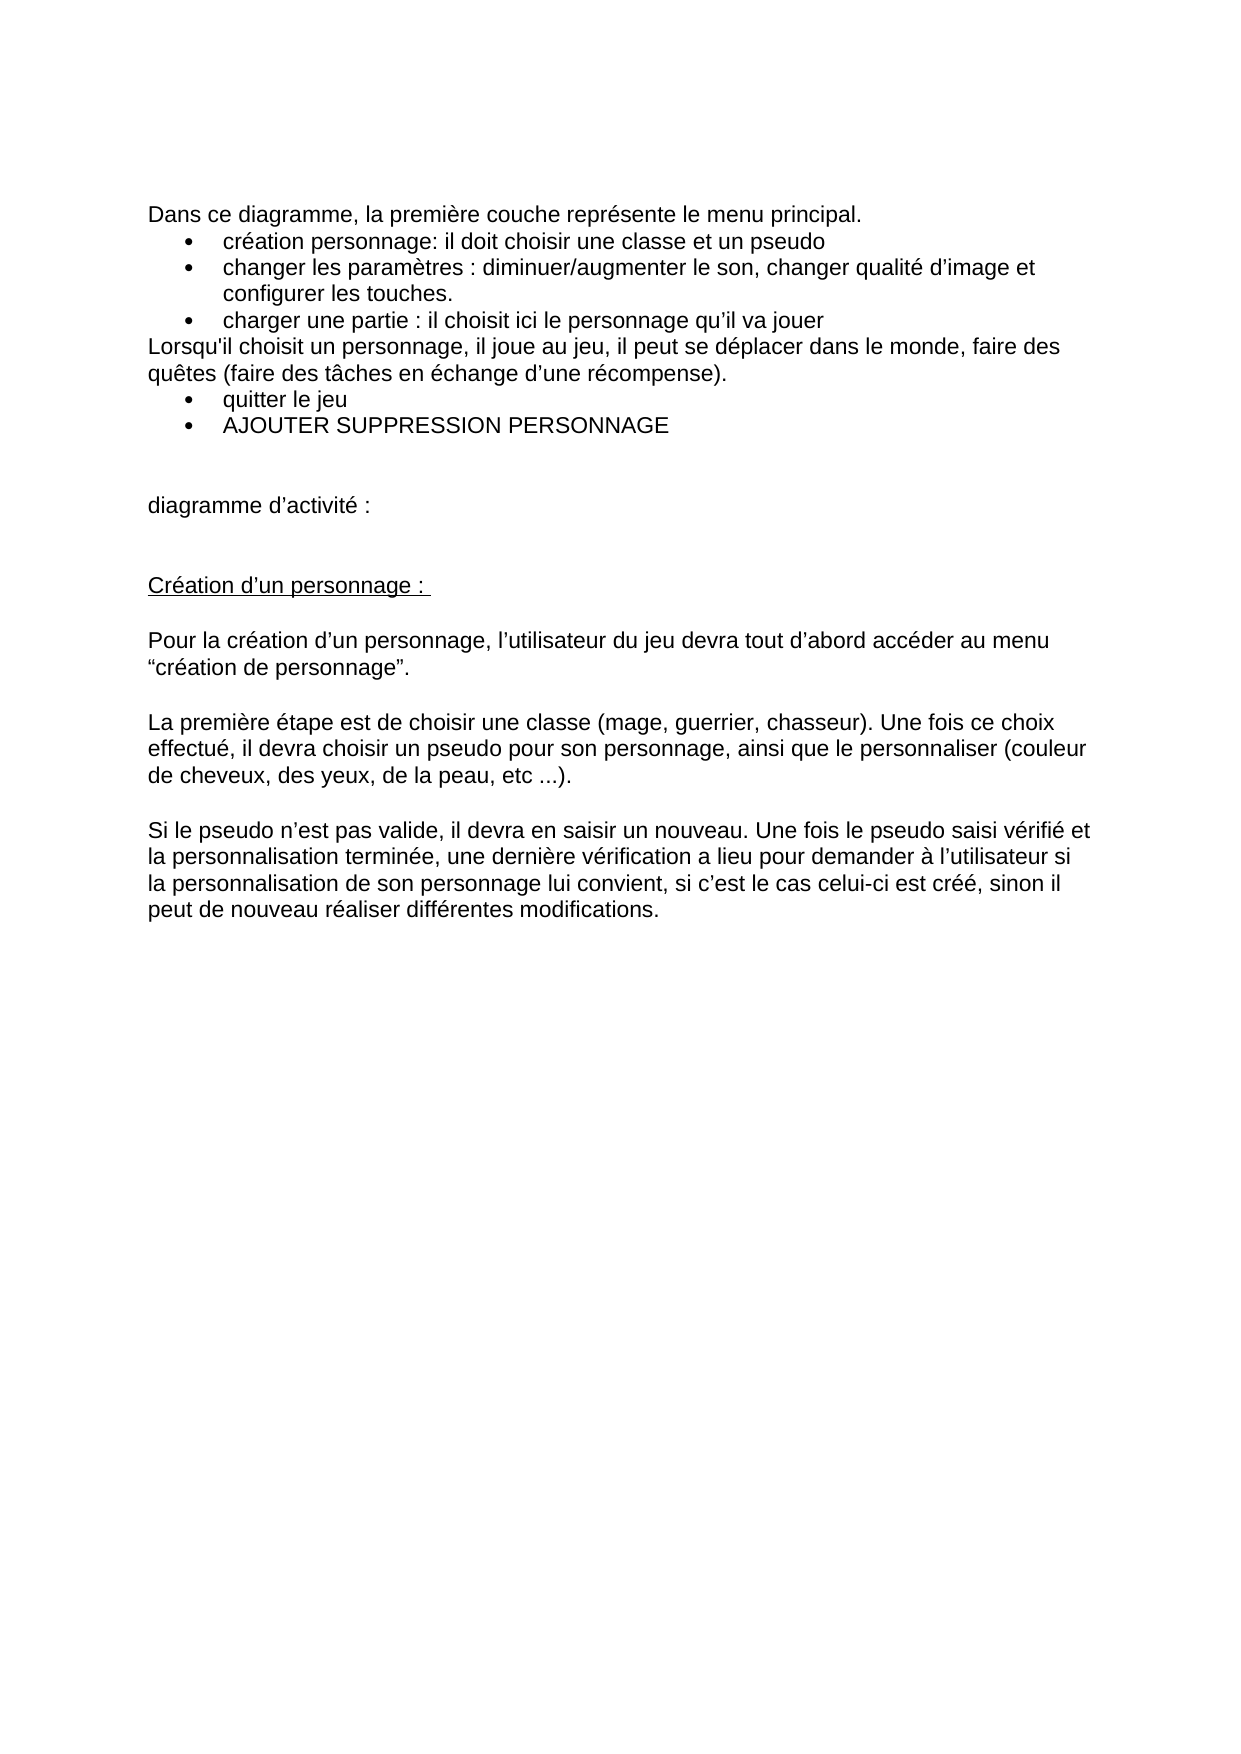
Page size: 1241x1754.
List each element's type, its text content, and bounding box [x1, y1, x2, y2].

text Si le pseudo n’est pas valide, il devra en saisir un nouveau. Une fois le pseudo saisi vérifié et la personnalisation terminée, une dernière vérification a lieu pour demander à l’utilisateur si la personnalisation de son personnage lui convient, si c’est le cas celui-ci est créé, sinon il peut de nouveau réaliser différentes modifications. [148, 817, 1093, 922]
list quitter le jeu [185, 386, 1093, 412]
text diagramme d’activité : [148, 492, 1093, 519]
text La première étape est de choisir une classe (mage, guerrier, chasseur). Une fois ce choix effectué, il devra choisir un pseudo pour son personnage, ainsi que le personnaliser (couleur de cheveux, des yeux, de la peau, etc ...). [148, 709, 1093, 788]
list changer les paramètres : diminuer/augmenter le son, changer qualité d’image et configurer les touches. [185, 254, 1093, 307]
text Dans ce diagramme, la première couche représente le menu principal. [148, 201, 1093, 228]
list création personnage: il doit choisir une classe et un pseudo [185, 228, 1093, 254]
list charger une partie : il choisit ici le personnage qu’il va jouer [185, 307, 1093, 333]
text Lorsqu'il choisit un personnage, il joue au jeu, il peut se déplacer dans le monde, faire des quêtes (faire des tâches en échange d’une récompense). [148, 333, 1093, 386]
text Pour la création d’un personnage, l’utilisateur du jeu devra tout d’abord accéder au menu “création de personnage”. [148, 627, 1093, 680]
text Création d’un personnage : [148, 572, 1093, 599]
list AJOUTER SUPPRESSION PERSONNAGE [185, 412, 1093, 438]
